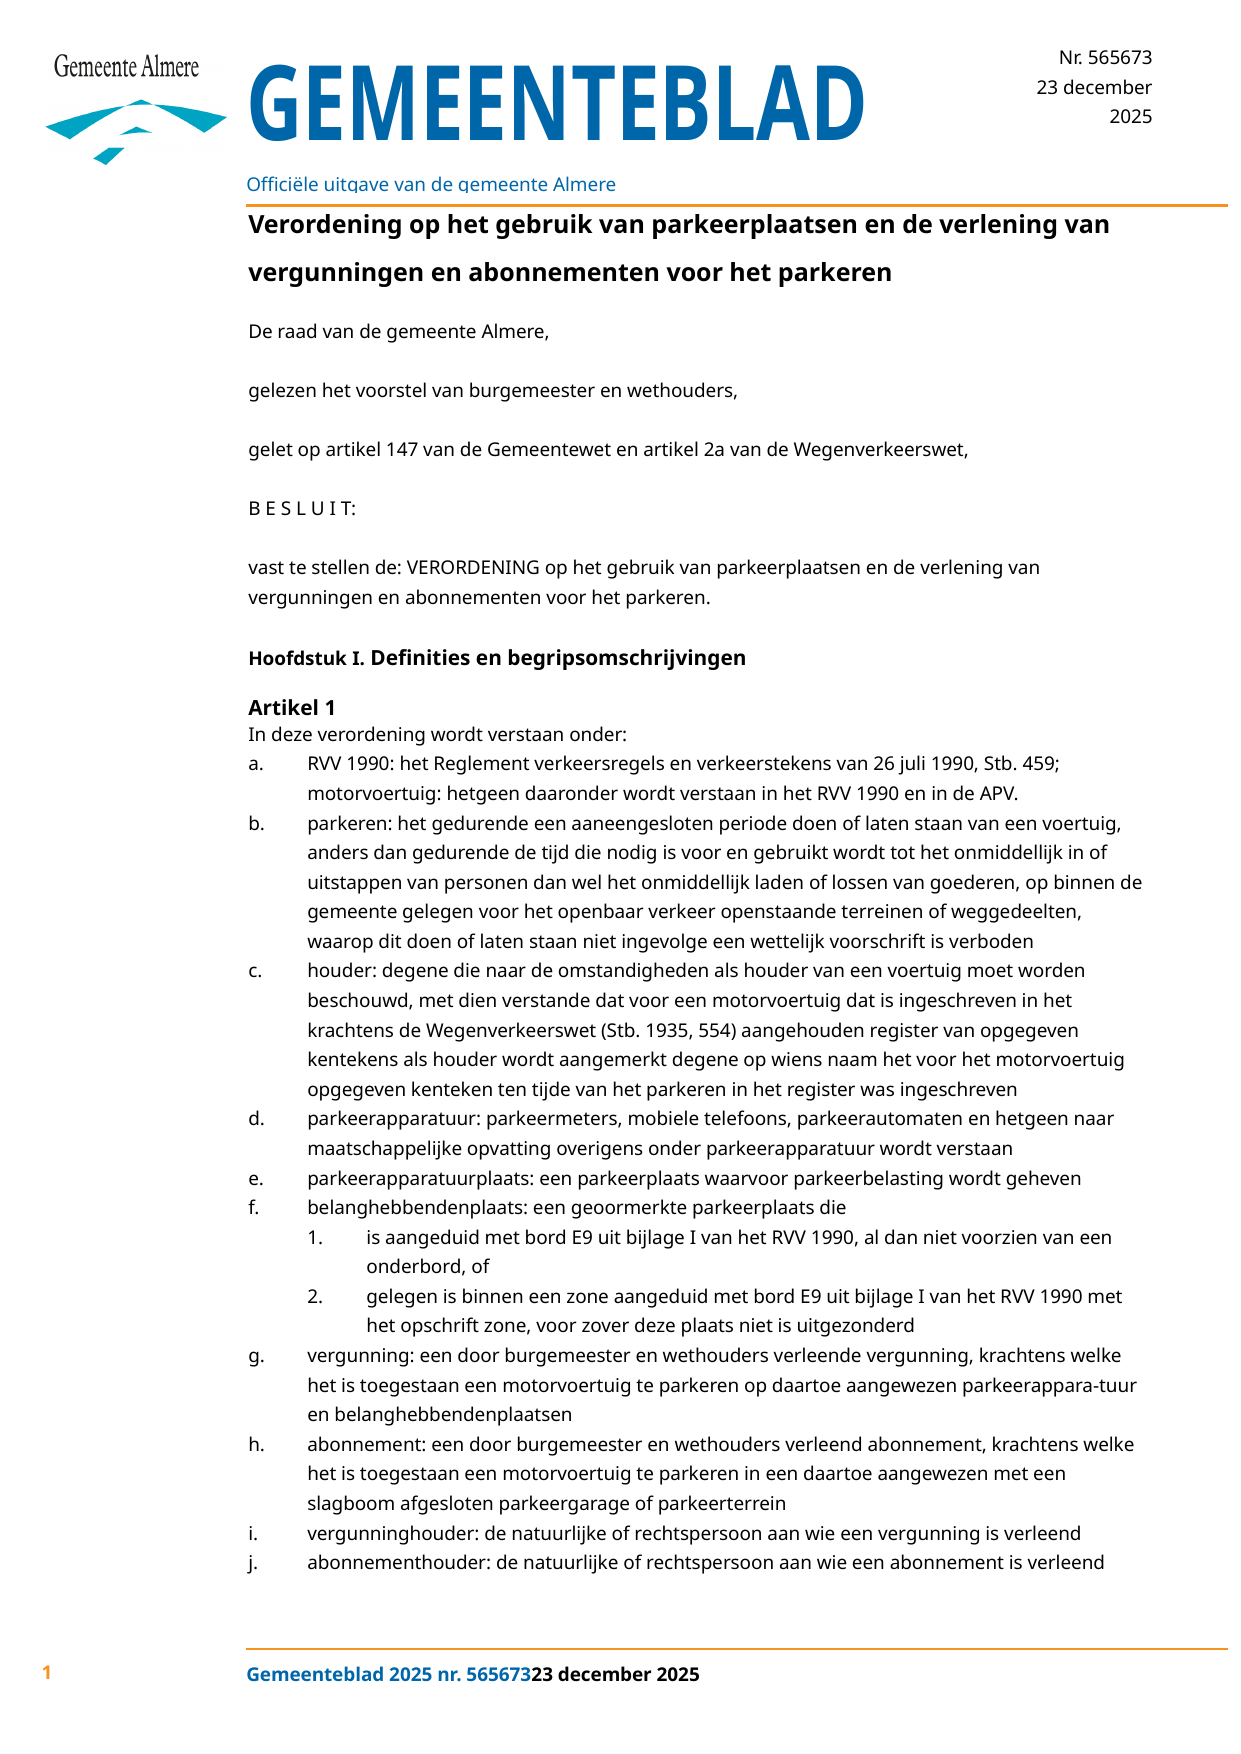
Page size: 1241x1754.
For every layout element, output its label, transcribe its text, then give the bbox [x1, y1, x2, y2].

text De raad van de gemeente Almere, [248, 318, 1152, 344]
text B E S L U I T: [248, 495, 1152, 521]
text In deze verordening wordt verstaan onder: [248, 721, 1152, 747]
list gelegen is binnen een zone aangeduid met bord E9 uit bijlage I van het RVV 1990 met het opschrift zone, voor zover deze plaats niet is uitgezonderd [307, 1283, 1152, 1338]
list vergunning: een door burgemeester en wethouders verleende vergunning, krachtens welke het is toegestaan een motorvoertuig te parkeren op daartoe aangewezen parkeerappara-tuur en belanghebbendenplaatsen [248, 1342, 1152, 1427]
list abonnement: een door burgemeester en wethouders verleend abonnement, krachtens welke het is toegestaan een motorvoertuig te parkeren in een daartoe aangewezen met een slagboom afgesloten parkeergarage of parkeerterrein [248, 1431, 1152, 1516]
text gelezen het voorstel van burgemeester en wethouders, [248, 377, 1152, 403]
list parkeerapparatuurplaats: een parkeerplaats waarvoor parkeerbelasting wordt geheven [248, 1165, 1152, 1191]
list belanghebbendenplaats: een geoormerkte parkeerplaats die [248, 1194, 1152, 1220]
list houder: degene die naar de omstandigheden als houder van een voertuig moet worden beschouwd, met dien verstande dat voor een motorvoertuig dat is ingeschreven in het krachtens de Wegenverkeerswet (Stb. 1935, 554) aangehouden register van opgegeven kentekens als houder wordt aangemerkt degene op wiens naam het voor het motorvoertuig opgegeven kenteken ten tijde van het parkeren in het register was ingeschreven [248, 958, 1152, 1102]
list RVV 1990: het Reglement verkeersregels en verkeerstekens van 26 juli 1990, Stb. 459; [248, 751, 1152, 776]
list abonnementhouder: de natuurlijke of rechtspersoon aan wie een abonnement is verleend [248, 1549, 1152, 1575]
list is aangeduid met bord E9 uit bijlage I van het RVV 1990, al dan niet voorzien van een onderbord, of [307, 1224, 1152, 1279]
list parkeren: het gedurende een aaneengesloten periode doen of laten staan van een voertuig, anders dan gedurende de tijd die nodig is voor en gebruikt wordt tot het onmiddellijk in of uitstappen van personen dan wel het onmiddellijk laden of lossen van goederen, op binnen de gemeente gelegen voor het openbaar verkeer openstaande terreinen of weggedeelten, waarop dit doen of laten staan niet ingevolge een wettelijk voorschrift is verboden [248, 810, 1152, 954]
list vergunninghouder: de natuurlijke of rechtspersoon aan wie een vergunning is verleend [248, 1520, 1152, 1546]
list parkeerapparatuur: parkeermeters, mobiele telefoons, parkeerautomaten en hetgeen naar maatschappelijke opvatting overigens onder parkeerapparatuur wordt verstaan [248, 1106, 1152, 1161]
picture [41, 47, 231, 172]
text vast te stellen de: VERORDENING op het gebruik van parkeerplaatsen en de verlening van vergunningen en abonnementen voor het parkeren. [248, 554, 1152, 610]
list motorvoertuig: hetgeen daaronder wordt verstaan in het RVV 1990 en in de APV. [248, 780, 1152, 806]
text Verordening op het gebruik van parkeerplaatsen en de verlening van vergunningen en abonnementen voor het parkeren [248, 207, 1152, 288]
text gelet op artikel 147 van de Gemeentewet en artikel 2a van de Wegenverkeerswet, [248, 436, 1152, 462]
text Hoofdstuk I. Definities en begripsomschrijvingen [248, 643, 1152, 672]
text Artikel 1 [248, 693, 1152, 721]
